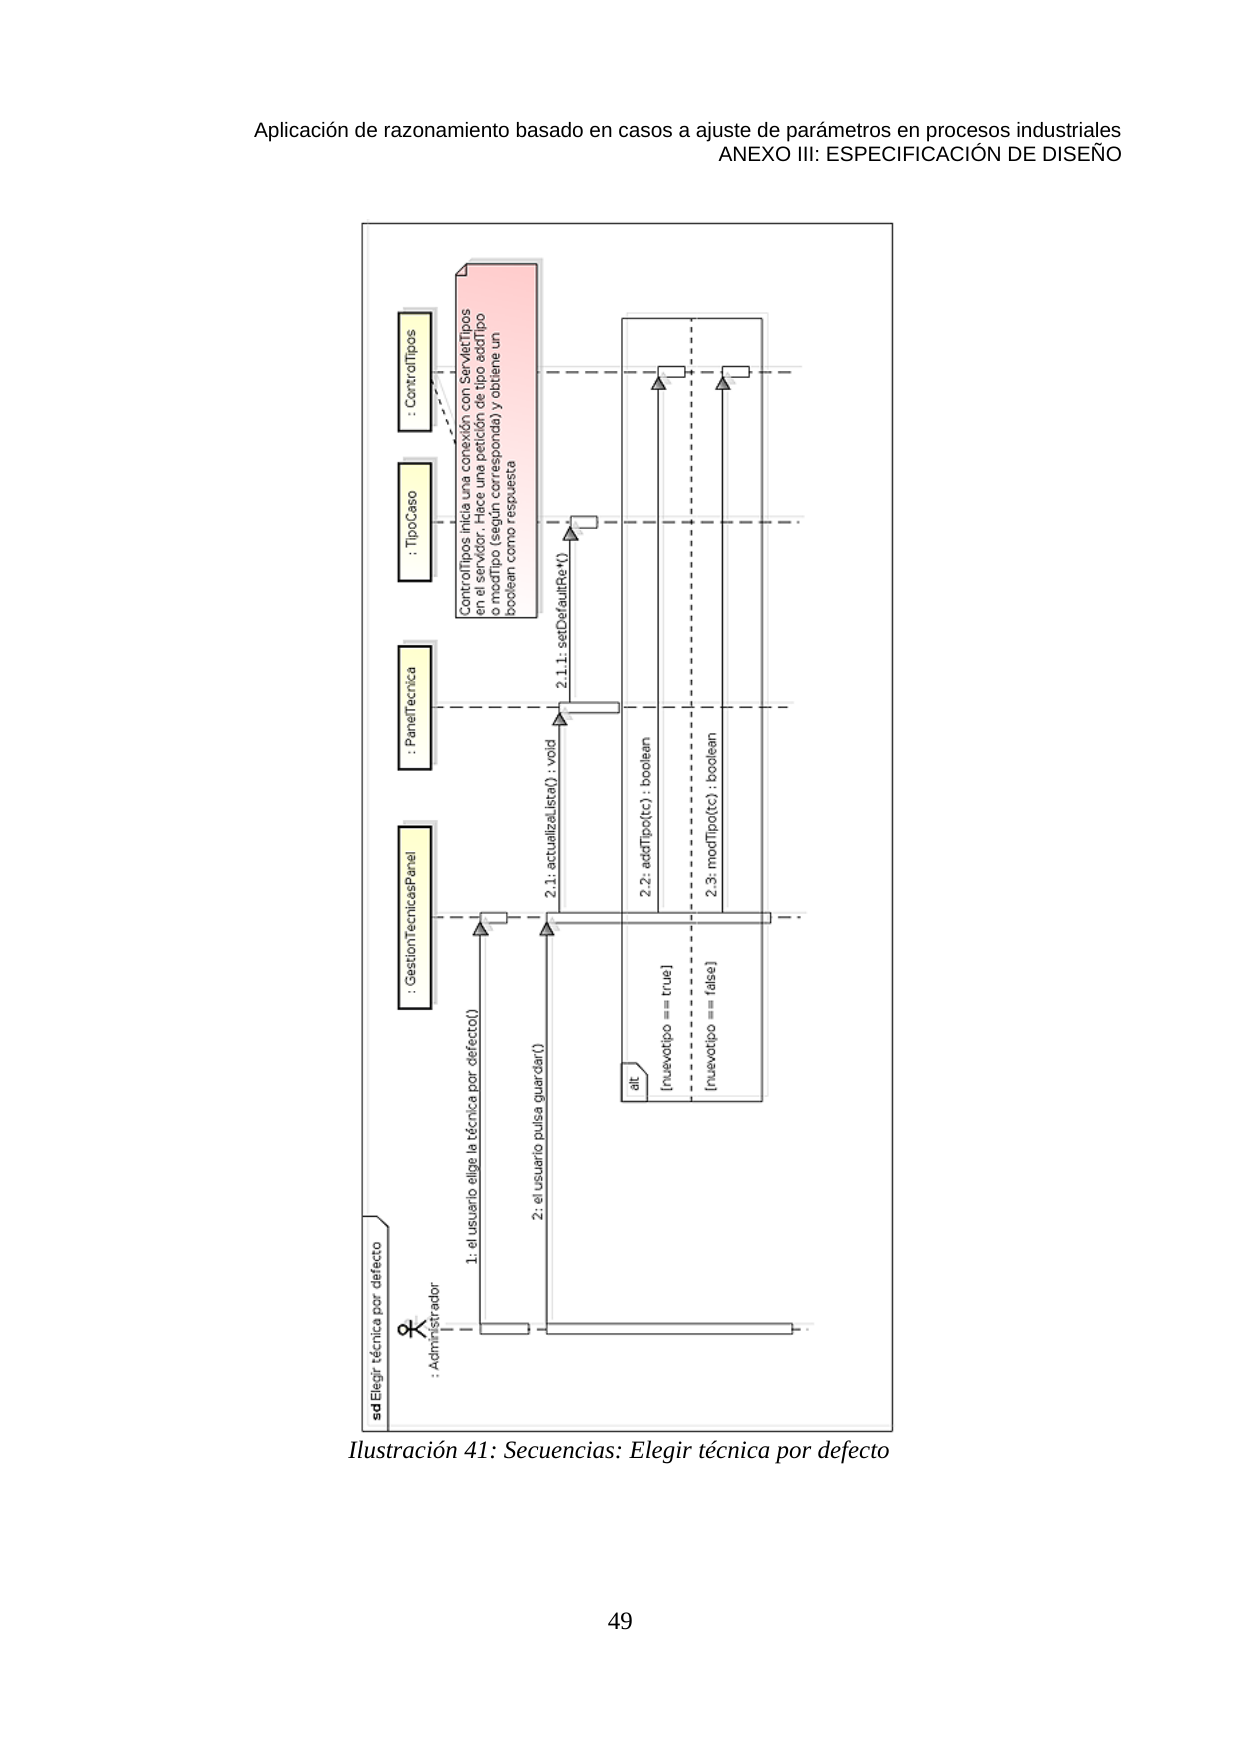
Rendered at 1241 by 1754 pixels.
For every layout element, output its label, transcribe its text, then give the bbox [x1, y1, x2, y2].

picture [359, 219, 896, 1435]
text Ilustración 41: Secuencias: Elegir técnica por defecto [332, 232, 908, 1464]
